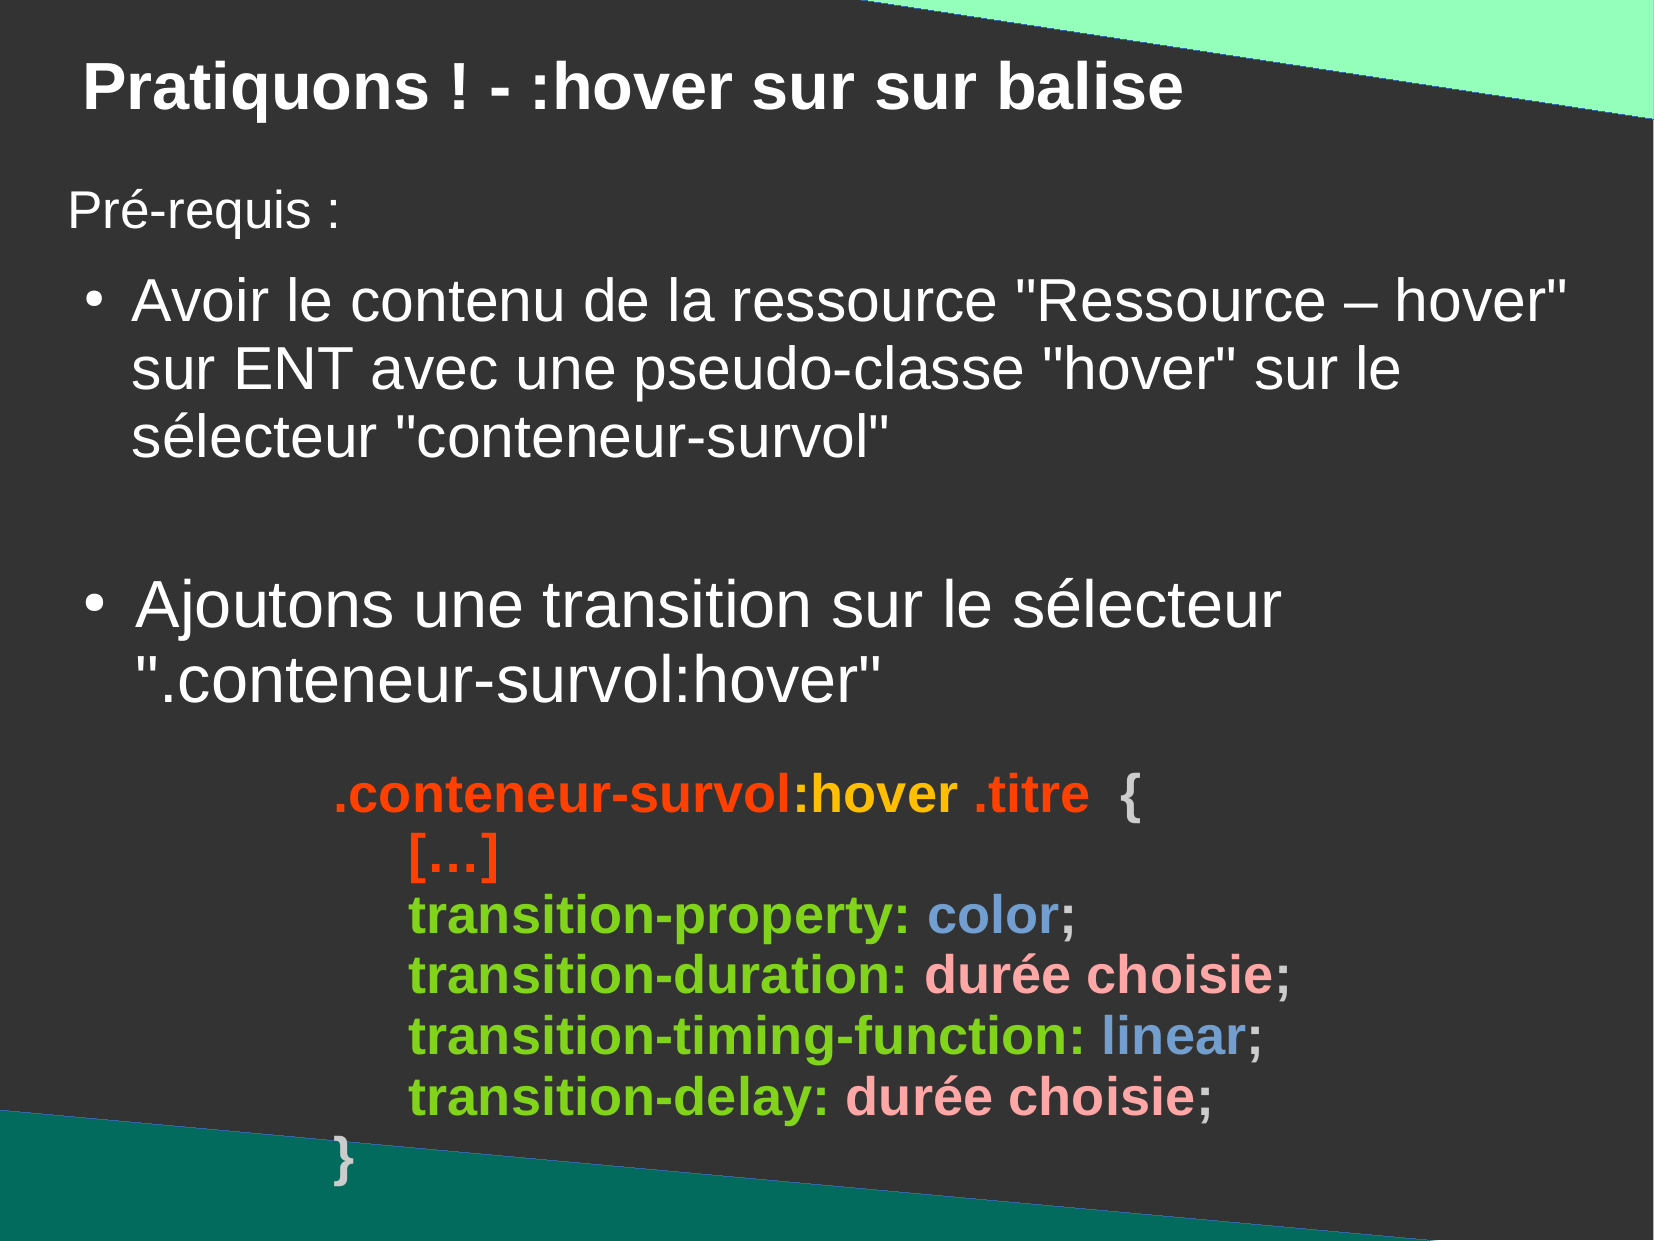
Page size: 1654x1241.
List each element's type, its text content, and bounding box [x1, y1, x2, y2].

title Pratiquons ! - :hover sur sur balise [82, 49, 1630, 199]
list Pré-requis : Avoir le contenu de la ressource "Ressource – hover" sur ENT avec une pseudo-classe "hover" sur le sélecteur "conteneur-survol" [67, 180, 1607, 473]
text_box [861, 0, 1654, 120]
list Ajoutons une transition sur le sélecteur ".conteneur-survol:hover" [64, 566, 1589, 734]
text_box .conteneur-survol:hover .titre { […] transition-property: color; transition-duration: durée choisie; transition-timing-function: linear; transition-delay: durée choisie; } [318, 755, 1335, 1195]
